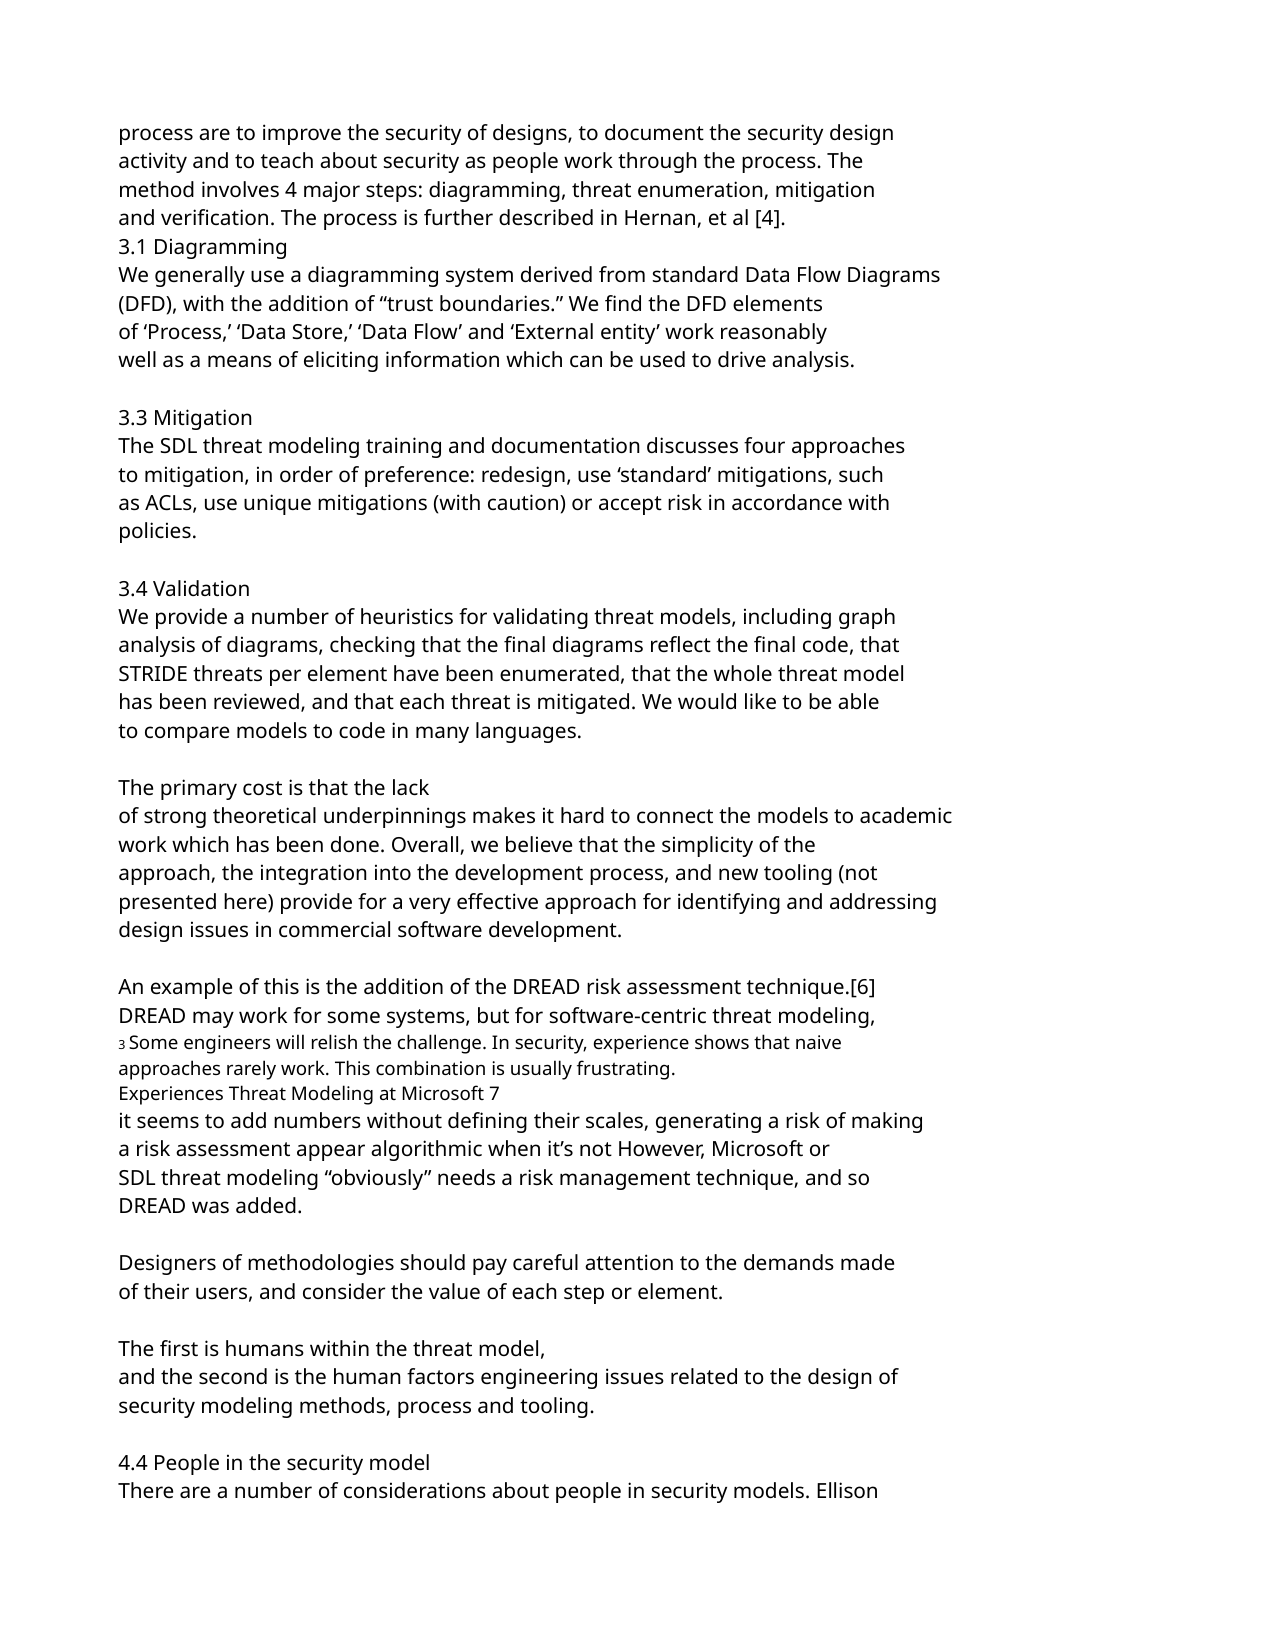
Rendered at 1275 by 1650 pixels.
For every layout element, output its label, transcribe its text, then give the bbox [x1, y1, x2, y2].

text approach, the integration into the development process, and new tooling (not [118, 858, 1157, 887]
text analysis of diagrams, checking that the final diagrams reflect the final code, that [118, 631, 1157, 659]
text 3 Some engineers will relish the challenge. In security, experience shows that naive [118, 1029, 1157, 1055]
text DREAD was added. [118, 1191, 1157, 1220]
text STRIDE threats per element have been enumerated, that the whole threat model [118, 659, 1157, 687]
text SDL threat modeling “obviously” needs a risk management technique, and so [118, 1163, 1157, 1191]
text it seems to add numbers without defining their scales, generating a risk of making [118, 1106, 1157, 1134]
text has been reviewed, and that each threat is mitigated. We would like to be able [118, 687, 1157, 716]
text The SDL threat modeling training and documentation discusses four approaches [118, 431, 1157, 460]
text 3.1 Diagramming [118, 232, 1157, 260]
text as ACLs, use unique mitigations (with caution) or accept risk in accordance with [118, 488, 1157, 517]
text We provide a number of heuristics for validating threat models, including graph [118, 602, 1157, 631]
text There are a number of considerations about people in security models. Ellison [118, 1477, 1157, 1505]
text We generally use a diagramming system derived from standard Data Flow Diagrams [118, 260, 1157, 289]
text of their users, and consider the value of each step or element. [118, 1277, 1157, 1305]
text of strong theoretical underpinnings makes it hard to connect the models to academic [118, 802, 1157, 830]
text An example of this is the addition of the DREAD risk assessment technique.[6] [118, 972, 1157, 1001]
text approaches rarely work. This combination is usually frustrating. [118, 1055, 1157, 1080]
text 3.4 Validation [118, 574, 1157, 602]
text Experiences Threat Modeling at Microsoft 7 [118, 1080, 1157, 1106]
text of ‘Process,’ ‘Data Store,’ ‘Data Flow’ and ‘External entity’ work reasonably [118, 317, 1157, 346]
text a risk assessment appear algorithmic when it’s not However, Microsoft or [118, 1134, 1157, 1163]
text and the second is the human factors engineering issues related to the design of [118, 1362, 1157, 1391]
text design issues in commercial software development. [118, 915, 1157, 944]
text method involves 4 major steps: diagramming, threat enumeration, mitigation [118, 175, 1157, 203]
text policies. [118, 517, 1157, 545]
text 4.4 People in the security model [118, 1448, 1157, 1477]
text (DFD), with the addition of “trust boundaries.” We find the DFD elements [118, 289, 1157, 317]
text The primary cost is that the lack [118, 773, 1157, 802]
text process are to improve the security of designs, to document the security design [118, 118, 1157, 147]
text 3.3 Mitigation [118, 403, 1157, 431]
text security modeling methods, process and tooling. [118, 1391, 1157, 1419]
text Designers of methodologies should pay careful attention to the demands made [118, 1248, 1157, 1277]
text DREAD may work for some systems, but for software-centric threat modeling, [118, 1001, 1157, 1029]
text and verification. The process is further described in Hernan, et al [4]. [118, 203, 1157, 232]
text activity and to teach about security as people work through the process. The [118, 147, 1157, 175]
text well as a means of eliciting information which can be used to drive analysis. [118, 346, 1157, 374]
text presented here) provide for a very effective approach for identifying and addressing [118, 887, 1157, 915]
text to mitigation, in order of preference: redesign, use ‘standard’ mitigations, such [118, 460, 1157, 488]
text The first is humans within the threat model, [118, 1334, 1157, 1362]
text to compare models to code in many languages. [118, 716, 1157, 744]
text work which has been done. Overall, we believe that the simplicity of the [118, 830, 1157, 858]
